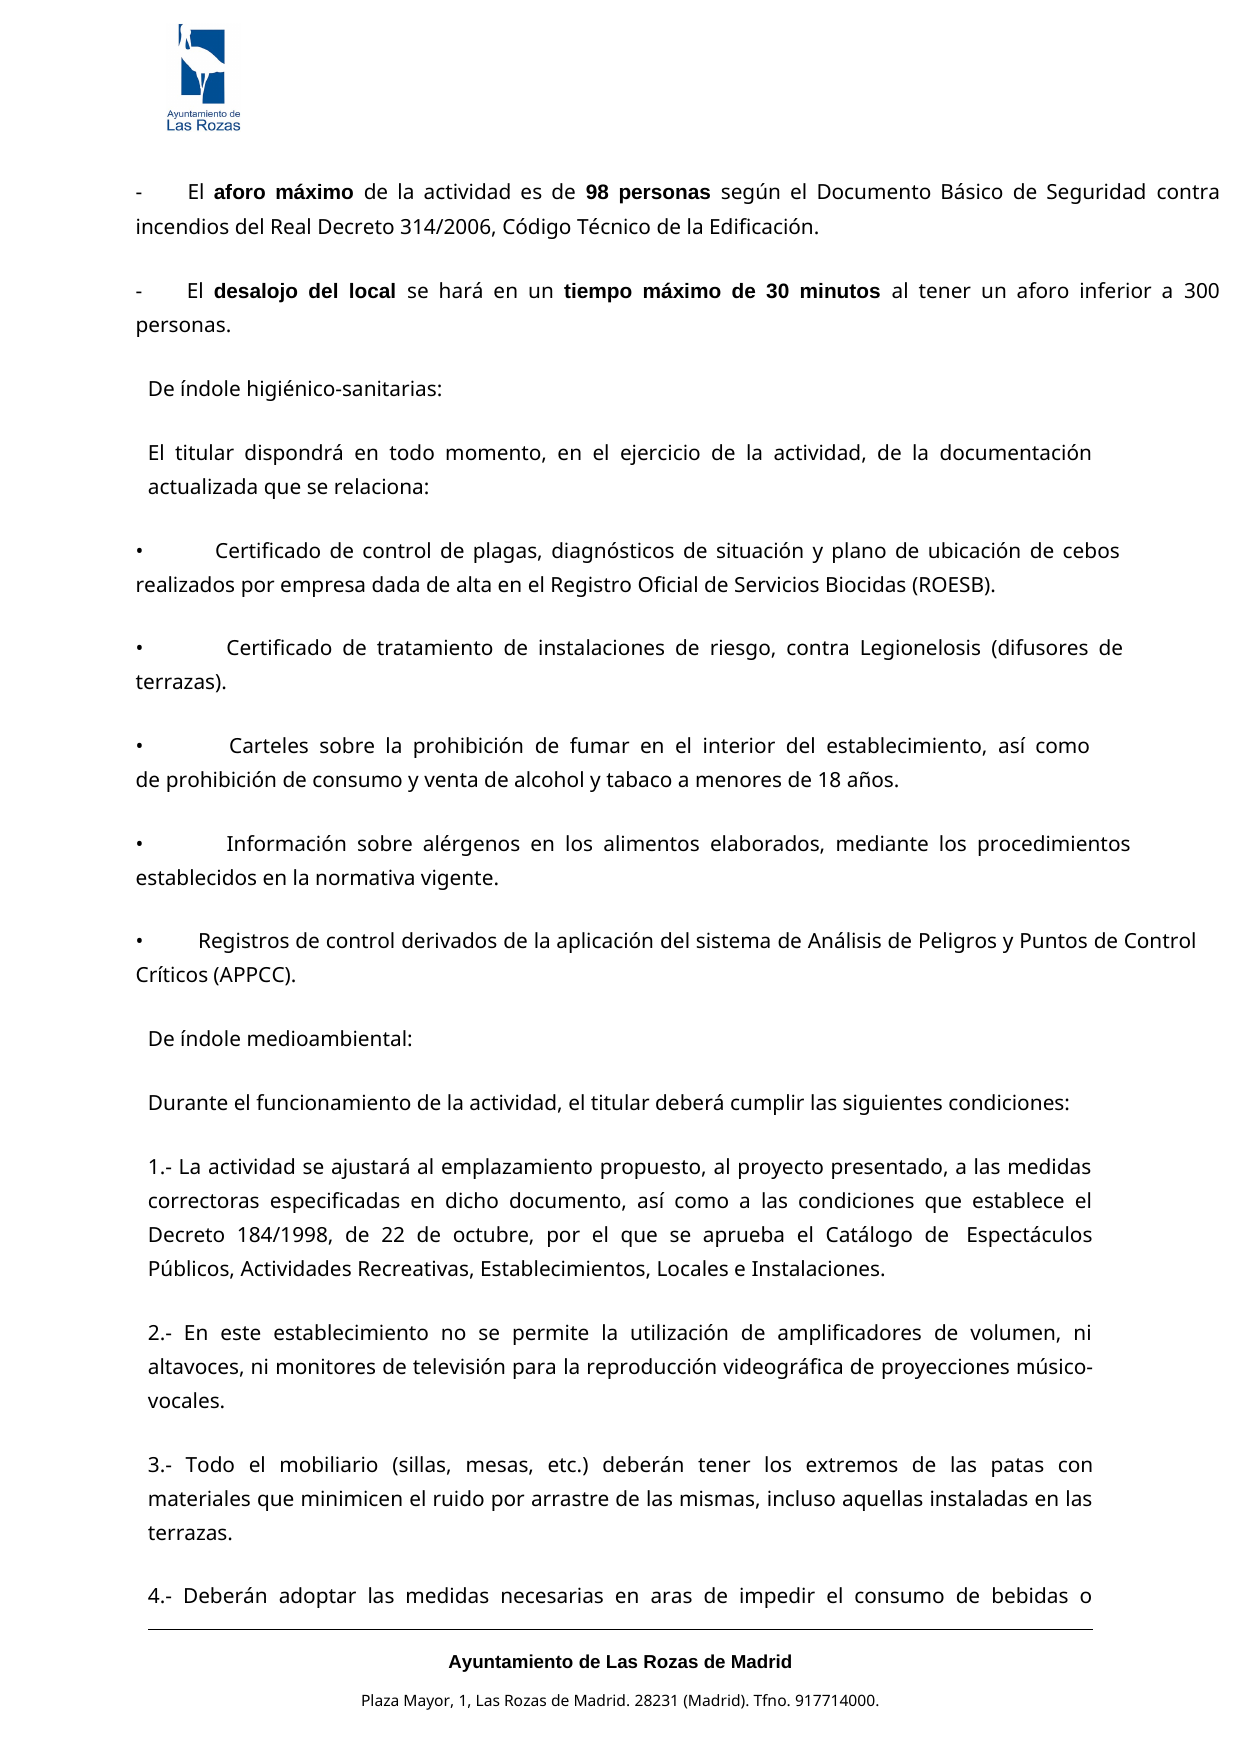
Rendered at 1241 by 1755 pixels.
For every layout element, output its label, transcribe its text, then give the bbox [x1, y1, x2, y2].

text De índole higiénico-sanitarias: [148, 374, 1220, 402]
text Durante el funcionamiento de la actividad, el titular deberá cumplir las siguientes condiciones: [148, 1088, 1220, 1117]
text 3.- Todo el mobiliario (sillas, mesas, etc.) deberán tener los extremos de las patas con materiales que minimicen el ruido por arrastre de las mismas, incluso aquellas instaladas en las terrazas. [148, 1450, 1093, 1546]
list El desalojo del local se hará en un tiempo máximo de 30 minutos al tener un aforo inferior a 300 personas. [135, 276, 1220, 339]
list Carteles sobre la prohibición de fumar en el interior del establecimiento, así como de prohibición de consumo y venta de alcohol y tabaco a menores de 18 años. [135, 731, 1093, 793]
list Información sobre alérgenos en los alimentos elaborados, mediante los procedimientos establecidos en la normativa vigente. [135, 829, 1220, 891]
text El titular dispondrá en todo momento, en el ejercicio de la actividad, de la documentación actualizada que se relaciona: [148, 438, 1093, 501]
list Registros de control derivados de la aplicación del sistema de Análisis de Peligros y Puntos de Control Críticos (APPCC). [135, 926, 1220, 989]
list El aforo máximo de la actividad es de 98 personas según el Documento Básico de Seguridad contra incendios del Real Decreto 314/2006, Código Técnico de la Edificación. [135, 177, 1220, 241]
text 4.- Deberán adoptar las medidas necesarias en aras de impedir el consumo de bebidas o [148, 1581, 1093, 1610]
list Certificado de tratamiento de instalaciones de riesgo, contra Legionelosis (difusores de terrazas). [135, 633, 1220, 696]
text 1.- La actividad se ajustará al emplazamiento propuesto, al proyecto presentado, a las medidas correctoras especificadas en dicho documento, así como a las condiciones que establece el Decreto 184/1998, de 22 de octubre, por el que se aprueba el Catálogo de Espectáculos Públicos, Actividades Recreativas, Establecimientos, Locales e Instalaciones. [148, 1152, 1093, 1283]
text 2.- En este establecimiento no se permite la utilización de amplificadores de volumen, ni altavoces, ni monitores de televisión para la reproducción videográfica de proyecciones músico-vocales. [148, 1318, 1093, 1415]
list Certificado de control de plagas, diagnósticos de situación y plano de ubicación de cebos realizados por empresa dada de alta en el Registro Oficial de Servicios Biocidas (ROESB). [135, 536, 1220, 598]
text De índole medioambiental: [148, 1024, 1220, 1052]
